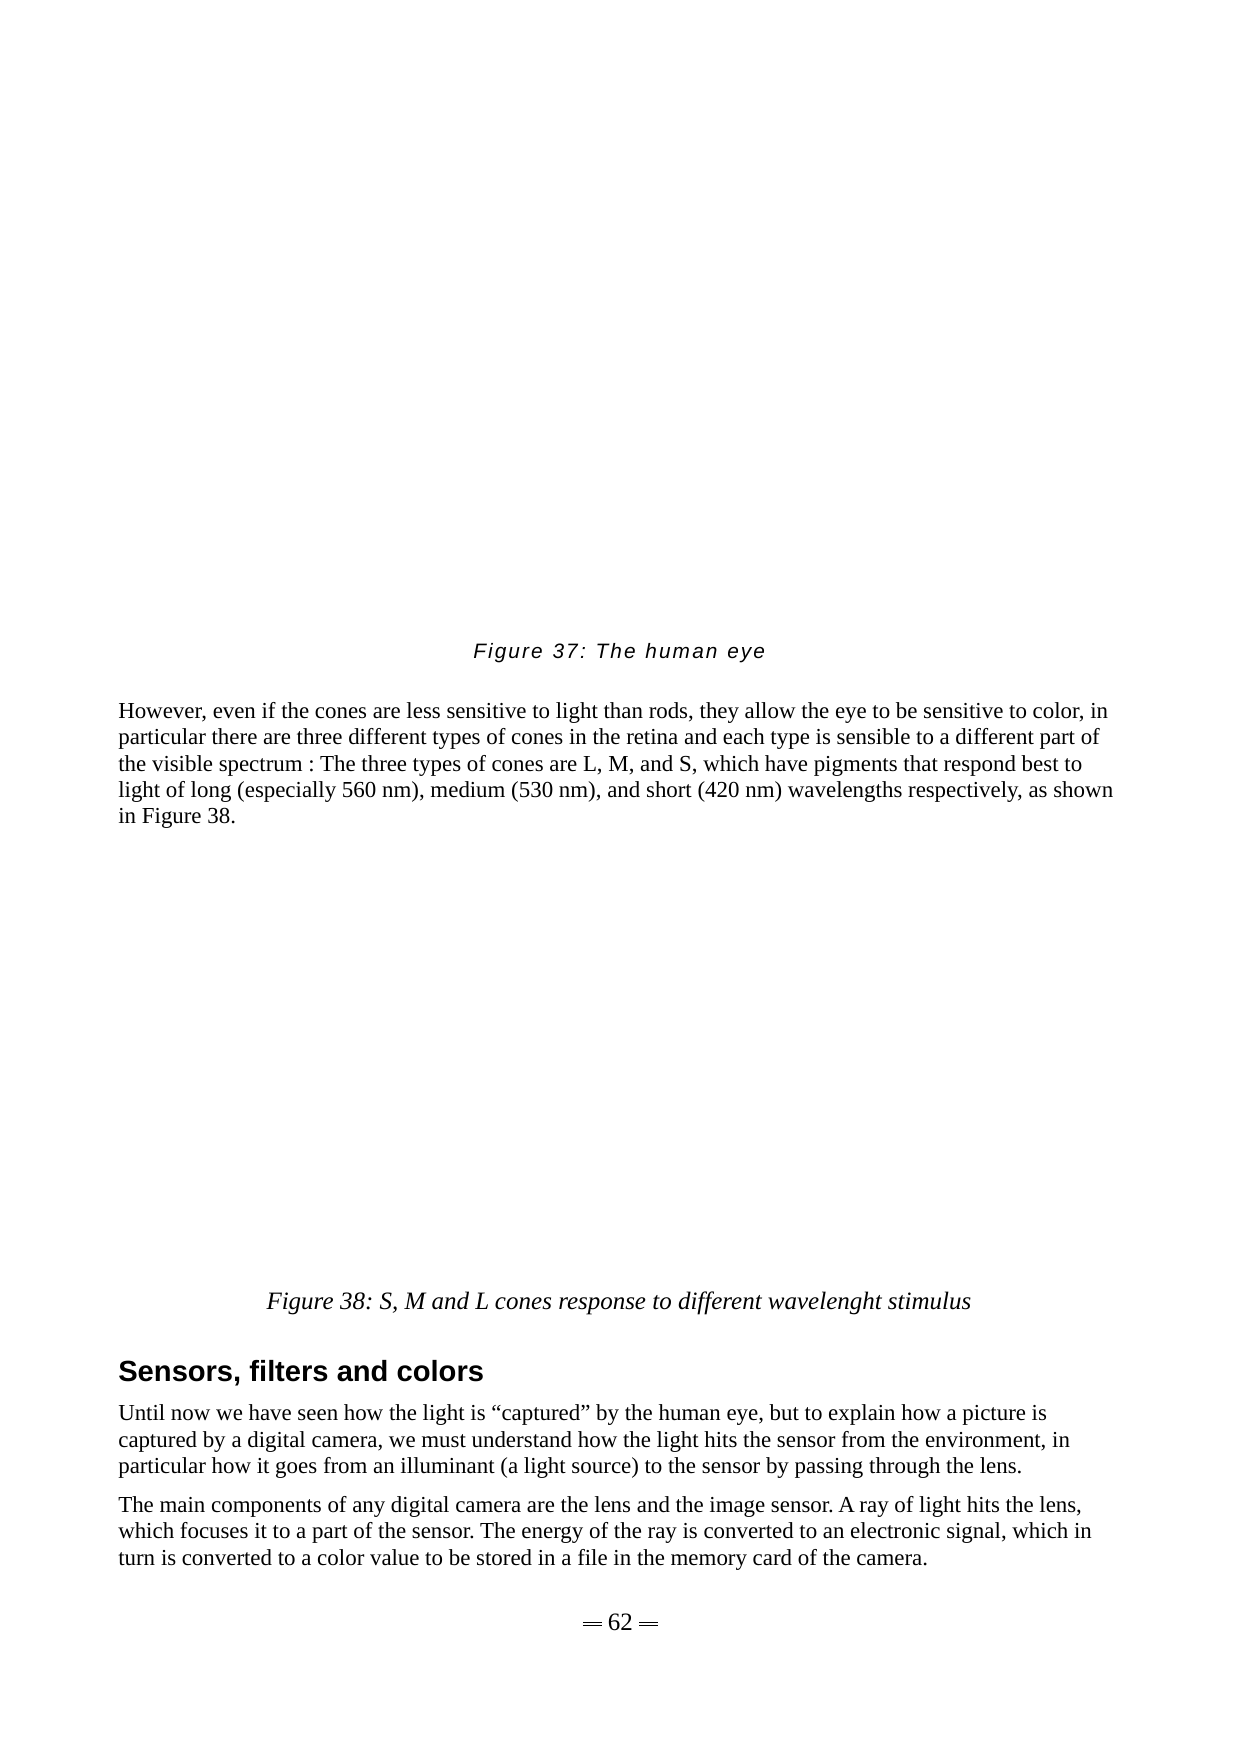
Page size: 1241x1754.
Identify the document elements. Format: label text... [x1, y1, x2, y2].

text Figure 38: S, M and L cones response to different wavelenght stimulus [229, 854, 1011, 1314]
text The main components of any digital camera are the lens and the image sensor. A ray of light hits the lens, which focuses it to a part of the sensor. The energy of the ray is converted to an electronic signal, which in turn is converted to a color value to be stored in a file in the memory card of the camera. [118, 1491, 1122, 1570]
text Figure 37: The human eye [365, 132, 875, 662]
text Until now we have seen how the light is “captured” by the human eye, but to explain how a picture is captured by a digital camera, we must understand how the light hits the sensor from the environment, in particular how it goes from an illuminant (a light source) to the sensor by passing through the lens. [118, 1399, 1122, 1478]
subtitle [229, 841, 1011, 854]
text However, even if the cones are less sensitive to light than rods, they allow the eye to be sensitive to color, in particular there are three different types of cones in the retina and each type is sensible to a different part of the visible spectrum : The three types of cones are L, M, and S, which have pigments that respond best to light of long (especially 560 nm), medium (530 nm), and short (420 nm) wavelengths respectively, as shown in Figure 38. [118, 118, 1122, 829]
subtitle Sensors, filters and colors [118, 865, 1122, 1388]
